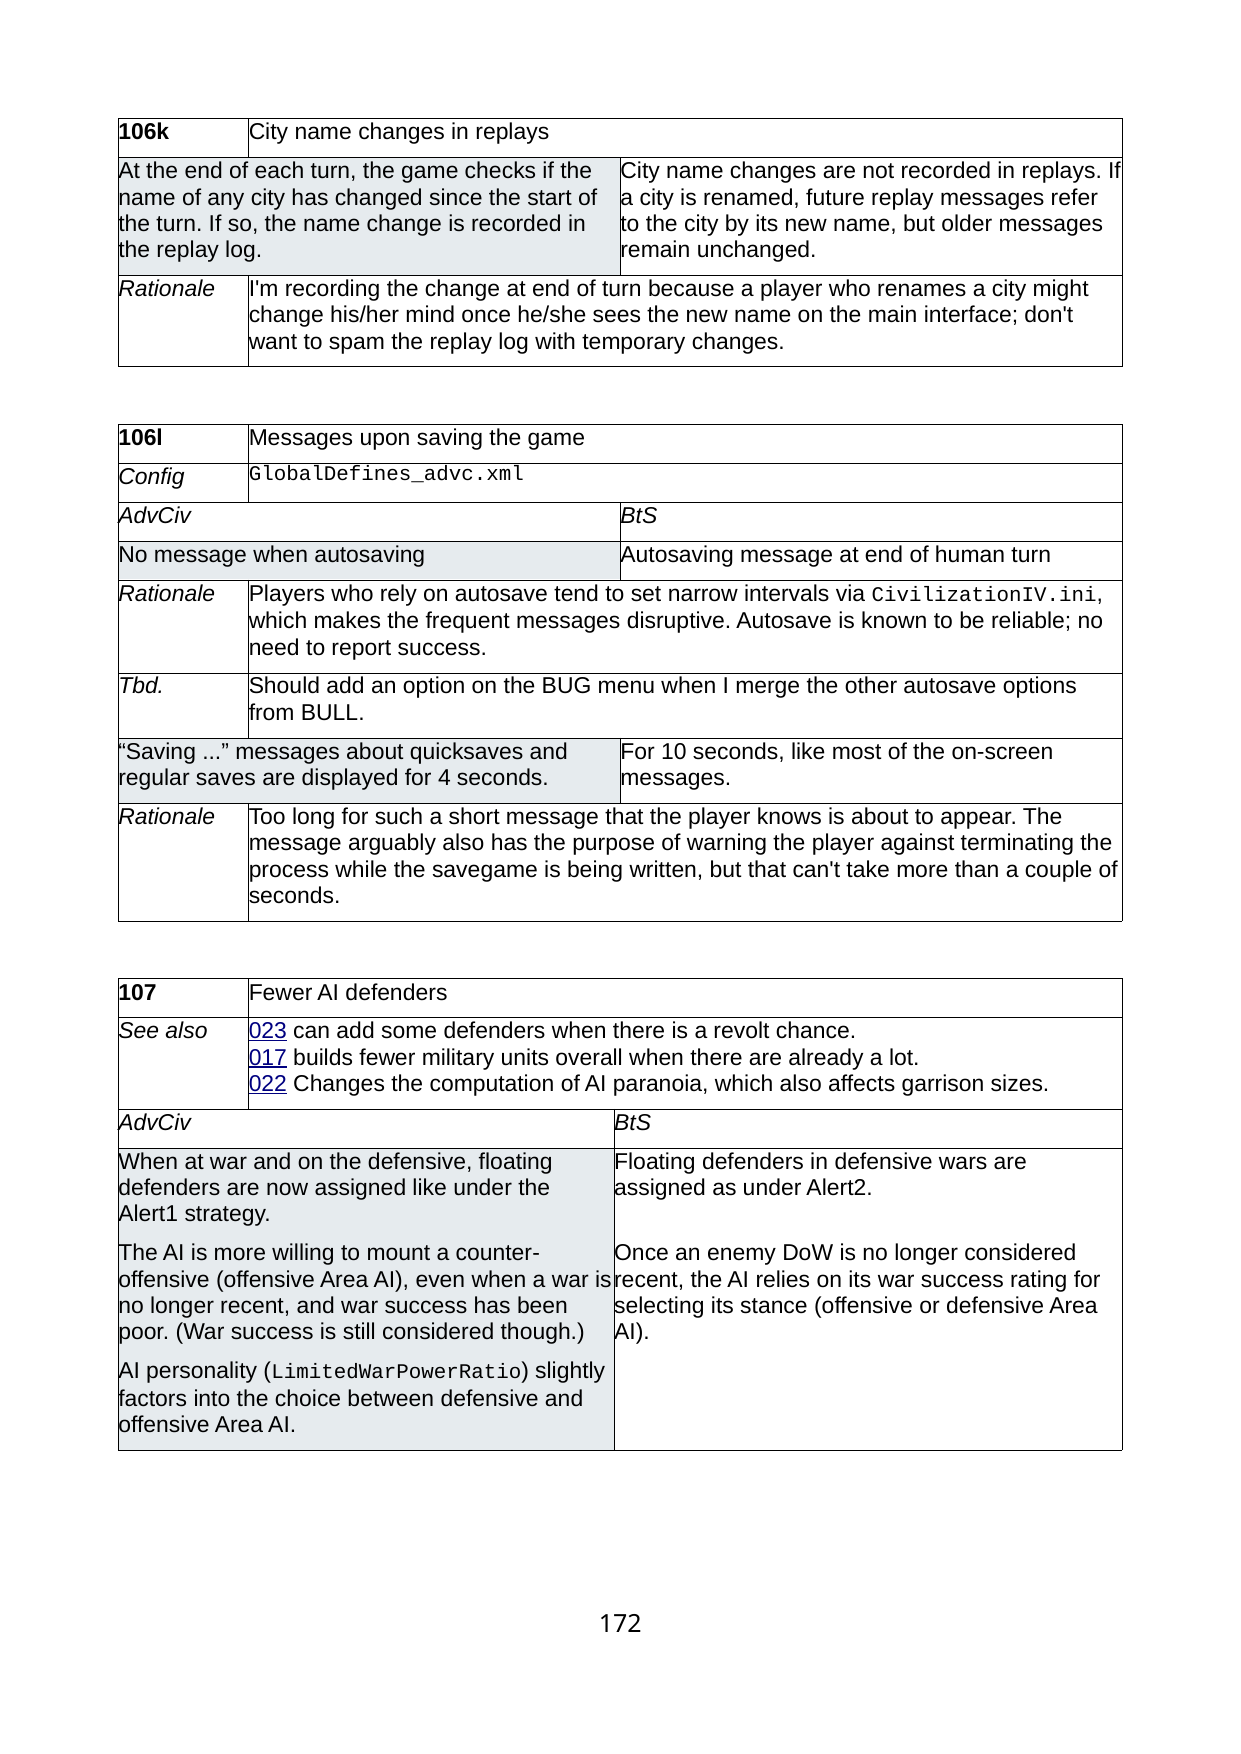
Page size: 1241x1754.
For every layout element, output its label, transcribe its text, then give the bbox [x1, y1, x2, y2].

table_cell Autosaving message at end of human turn [621, 542, 1122, 579]
table_cell Too long for such a short message that the player knows is about to appear. The message arguably also has the purpose of warning the player against terminating the process while the savegame is being written, but that can't take more than a couple of seconds. [249, 804, 1122, 921]
table_cell For 10 seconds, like most of the on-screen messages. [621, 739, 1122, 803]
table_cell Tbd. [119, 674, 248, 738]
table_cell Floating defenders in defensive wars are assigned as under Alert2. Once an enemy DoW is no longer considered recent, the AI relies on its war success rating for selecting its stance (offensive or defensive Area AI). [615, 1149, 1122, 1450]
table_cell Rationale [119, 804, 248, 921]
table_cell AdvCiv [119, 1110, 614, 1148]
table_cell I'm recording the change at end of turn because a player who renames a city might change his/her mind once he/she sees the new name on the main interface; don't want to spam the replay log with temporary changes. [249, 276, 1122, 366]
table_header 107 [119, 979, 248, 1017]
table_cell 023 can add some defenders when there is a revolt chance. 017 builds fewer military units overall when there are already a lot. 022 Changes the computation of AI paranoia, which also affects garrison sizes. [249, 1018, 1122, 1109]
table_cell AdvCiv [119, 503, 620, 541]
table_header 106l [119, 425, 248, 463]
table_cell Should add an option on the BUG menu when I merge the other autosave options from BULL. [249, 674, 1122, 738]
table_cell 106k [119, 119, 248, 157]
table_cell See also [119, 1018, 248, 1109]
table_cell BtS [621, 503, 1122, 541]
table_cell City name changes are not recorded in replays. If a city is renamed, future replay messages refer to the city by its new name, but older messages remain unchanged. [621, 158, 1122, 275]
table_header Fewer AI defenders [249, 979, 1122, 1017]
table_cell GlobalDefines_advc.xml [249, 464, 1122, 502]
table_cell When at war and on the defensive, floating defenders are now assigned like under the Alert1 strategy. The AI is more willing to mount a counter­offensive (offensive Area AI), even when a war is no longer recent, and war success has been poor. (War success is still considered though.) AI personality (LimitedWarPowerRatio) slightly factors into the choice between defensive and offensive Area AI. [119, 1149, 614, 1450]
table_cell Config [119, 464, 248, 502]
table_header Messages upon saving the game [249, 425, 1122, 463]
table_cell BtS [615, 1110, 1122, 1148]
table_cell Rationale [119, 276, 248, 366]
table_cell No message when autosaving [119, 542, 620, 579]
table_cell Rationale [119, 581, 248, 672]
table_cell City name changes in replays [249, 119, 1122, 157]
table_cell “Saving ...” messages about quicksaves and regular saves are displayed for 4 seconds. [119, 739, 620, 803]
table_cell Players who rely on autosave tend to set narrow intervals via CivilizationIV.ini, which makes the frequent messages disruptive. Autosave is known to be reliable; no need to report success. [249, 581, 1122, 672]
table_cell At the end of each turn, the game checks if the name of any city has changed since the start of the turn. If so, the name change is recorded in the replay log. [119, 158, 620, 275]
